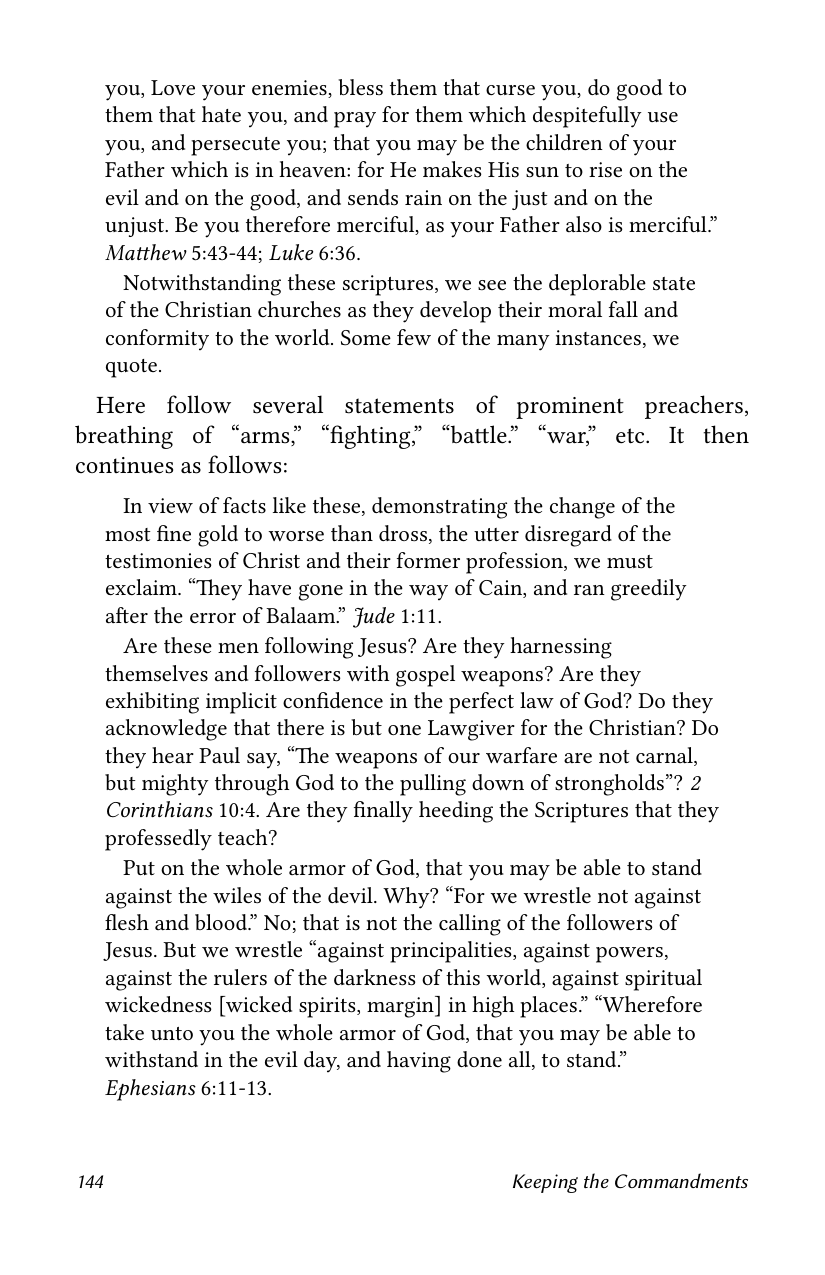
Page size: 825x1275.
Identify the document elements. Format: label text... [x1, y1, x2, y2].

text Here follow several statements of prominent preachers, breathing of “arms,” “fighting,” “battle.” “war,” etc. It then continues as follows: [75, 391, 750, 480]
text In view of facts like these, demonstrating the change of the most fine gold to worse than dross, the utter disregard of the testimonies of Christ and their former profession, we must exclaim. “They have gone in the way of Cain, and ran greedily after the error of Balaam.” Jude 1:11. [105, 493, 720, 629]
text Notwithstanding these scriptures, we see the deplorable state of the Christian churches as they develop their moral fall and conformity to the world. Some few of the many instances, we quote. [105, 270, 720, 378]
text Put on the whole armor of God, that you may be able to stand against the wiles of the devil. Why? “For we wrestle not against flesh and blood.” No; that is not the calling of the followers of Jesus. But we wrestle “against principalities, against powers, against the rulers of the darkness of this world, against spiritual wickedness [wicked spirits, margin] in high places.” “Wherefore take unto you the whole armor of God, that you may be able to withstand in the evil day, and having done all, to stand.” Ephesians 6:11-13. [105, 855, 720, 1101]
text Are these men following Jesus? Are they harnessing themselves and followers with gospel weapons? Are they exhibiting implicit confidence in the perfect law of God? Do they acknowledge that there is but one Lawgiver for the Christian? Do they hear Paul say, “The weapons of our warfare are not carnal, but mighty through God to the pulling down of strongholds”? 2 Corinthians 10:4. Are they finally heeding the Scriptures that they professedly teach? [105, 633, 720, 851]
text you, Love your enemies, bless them that curse you, do good to them that hate you, and pray for them which despitefully use you, and persecute you; that you may be the children of your Father which is in heaven: for He makes His sun to rise on the evil and on the good, and sends rain on the just and on the unjust. Be you therefore merciful, as your Father also is merciful.” Matthew 5:43-44; Luke 6:36. [105, 75, 720, 266]
